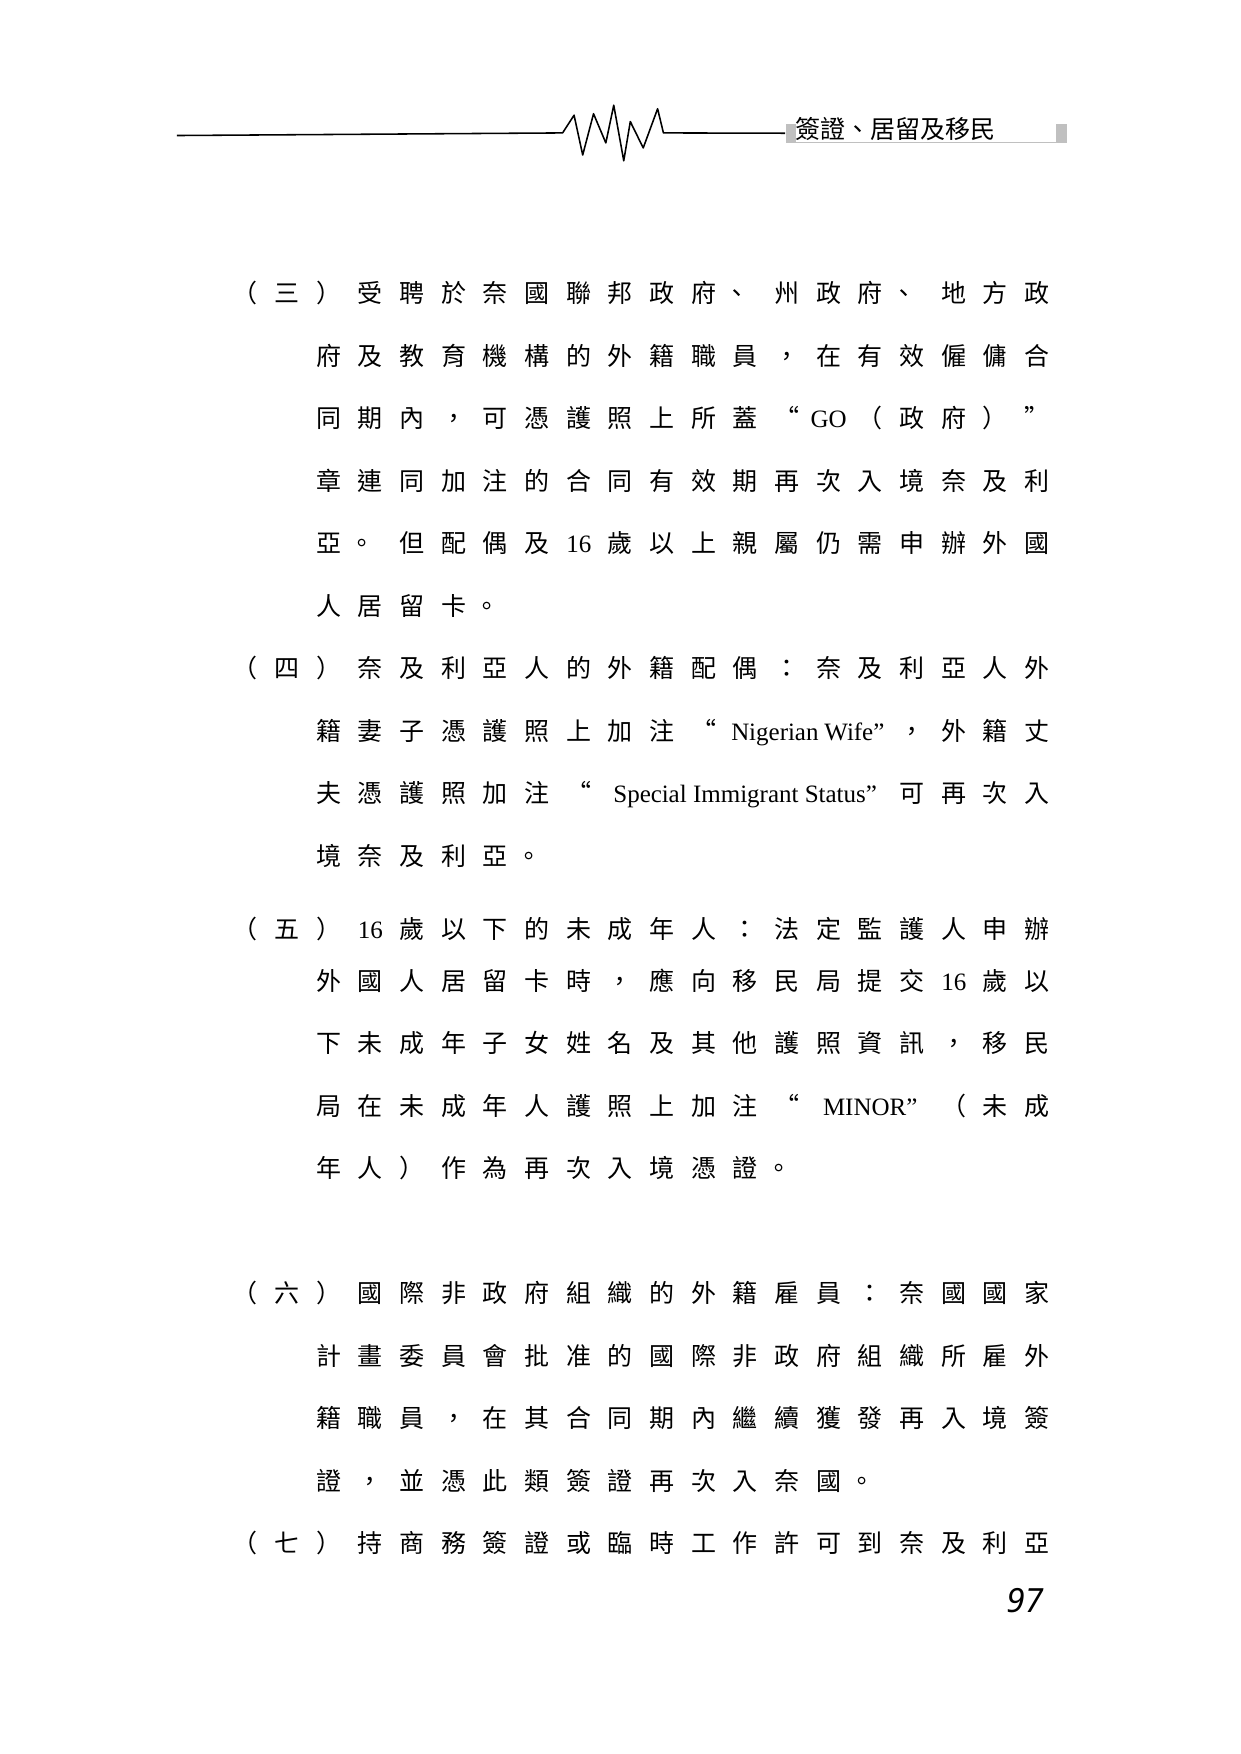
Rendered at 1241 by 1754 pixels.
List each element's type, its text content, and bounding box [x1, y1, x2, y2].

text （六）國際非政府組織的外籍雇員：奈國國家計畫委員會批准的國際非政府組織所雇外籍職員，在其合同期內繼續獲發再入境簽證，並憑此類簽證再次入奈國。 [207, 1250, 1058, 1500]
text （五）16歲以下的未成年人：法定監護人申辦外國人居留卡時，應向移民局提交16歲以下未成年子女姓名及其他護照資訊，移民局在未成年人護照上加注“MINOR”（未成年人）作為再次入境憑證。 [207, 875, 1058, 1188]
text （七）持商務簽證或臨時工作許可到奈及利亞 [207, 1500, 1058, 1563]
text （四）奈及利亞人的外籍配偶：奈及利亞人外籍妻子憑護照上加注“Nigerian Wife”，外籍丈夫憑護照加注“Special Immigrant Status”可再次入境奈及利亞。 [207, 625, 1058, 875]
text （三）受聘於奈國聯邦政府、州政府、地方政府及教育機構的外籍職員，在有效僱傭合同期內，可憑護照上所蓋“GO（政府）”章連同加注的合同有效期再次入境奈及利亞。但配偶及16歲以上親屬仍需申辦外國人居留卡。 [207, 250, 1058, 625]
